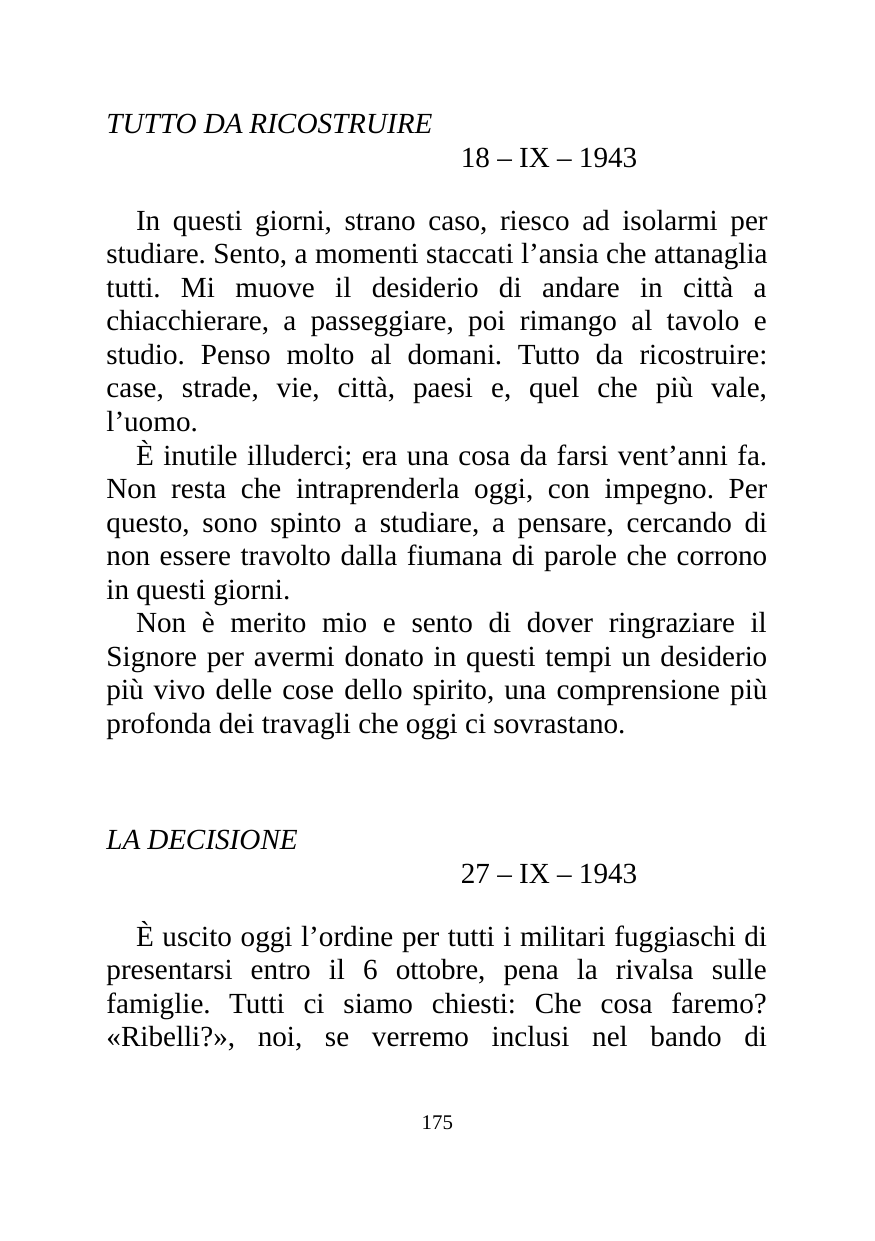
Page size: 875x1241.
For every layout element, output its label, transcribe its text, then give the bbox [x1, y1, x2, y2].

text In questi giorni, strano caso, riesco ad isolarmi per studiare. Sento, a momenti staccati l’ansia che attanaglia tutti. Mi muove il desiderio di andare in città a chiacchierare, a passeggiare, poi rimango al tavolo e studio. Penso molto al domani. Tutto da ricostruire: case, strade, vie, città, paesi e, quel che più vale, l’uomo. [106, 203, 768, 438]
text Non è merito mio e sento di dover ringraziare il Signore per avermi donato in questi tempi un desiderio più vivo delle cose dello spirito, una comprensione più profonda dei travagli che oggi ci sovrastano. [106, 605, 768, 739]
subtitle LA DECISIONE 27 – IX – 1943 [106, 822, 768, 889]
subtitle TUTTO DA RICOSTRUIRE 18 – IX – 1943 [106, 106, 768, 173]
text È uscito oggi l’ordine per tutti i militari fuggiaschi di presentarsi entro il 6 ottobre, pena la rivalsa sulle famiglie. Tutti ci siamo chiesti: Che cosa faremo? «Ribelli?», noi, se verremo inclusi nel bando di [106, 919, 768, 1053]
text È inutile illuderci; era una cosa da farsi vent’anni fa. Non resta che intraprenderla oggi, con impegno. Per questo, sono spinto a studiare, a pensare, cercando di non essere travolto dalla fiumana di parole che corrono in questi giorni. [106, 438, 768, 605]
